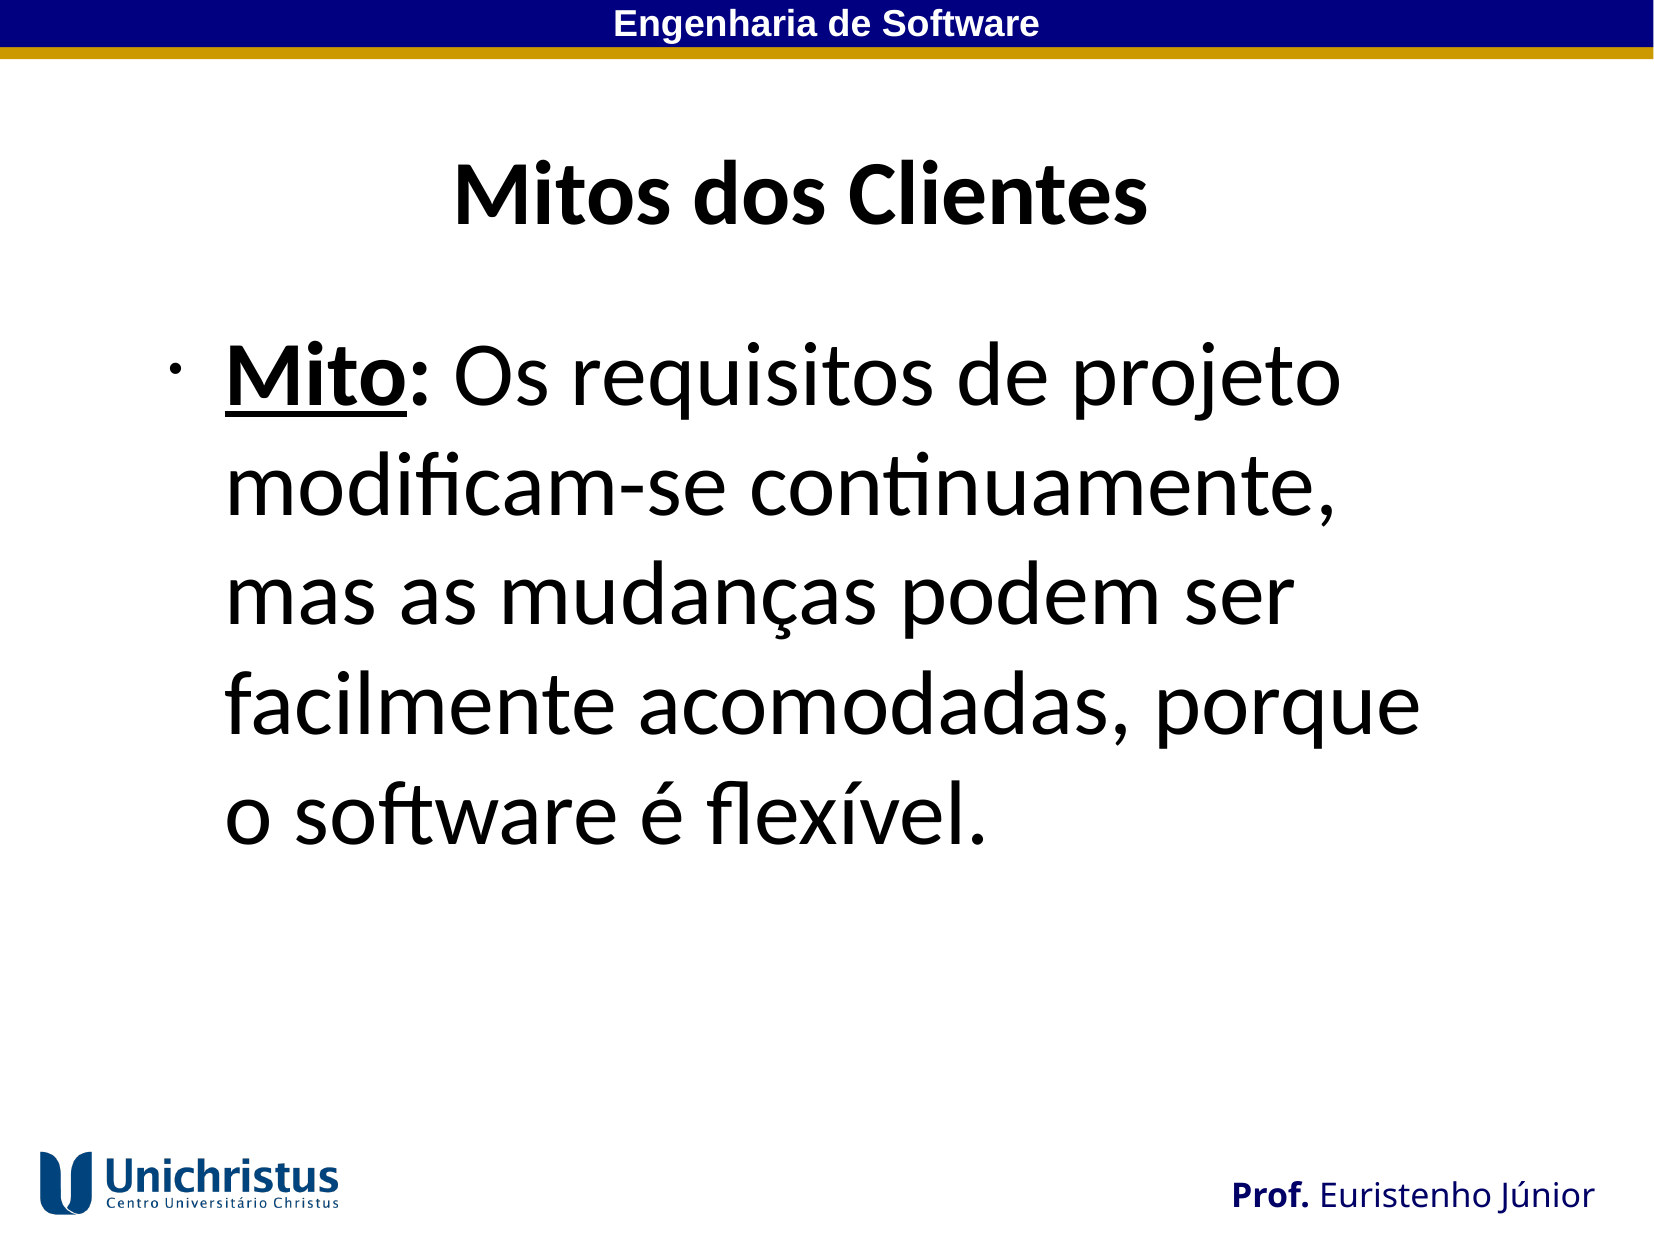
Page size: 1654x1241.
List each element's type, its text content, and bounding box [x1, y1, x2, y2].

text_box Engenharia de Software [0, 0, 1654, 48]
text_box Prof. Euristenho Júnior [1216, 1163, 1654, 1224]
text_box [0, 48, 1654, 60]
text_box Mitos dos Clientes [126, 118, 1477, 258]
list Mito: Os requisitos de projeto modificam-se continuamente, mas as mudanças podem ser facilmente acomodadas, porque o software é flexível. [153, 305, 1493, 898]
picture [35, 1148, 343, 1217]
